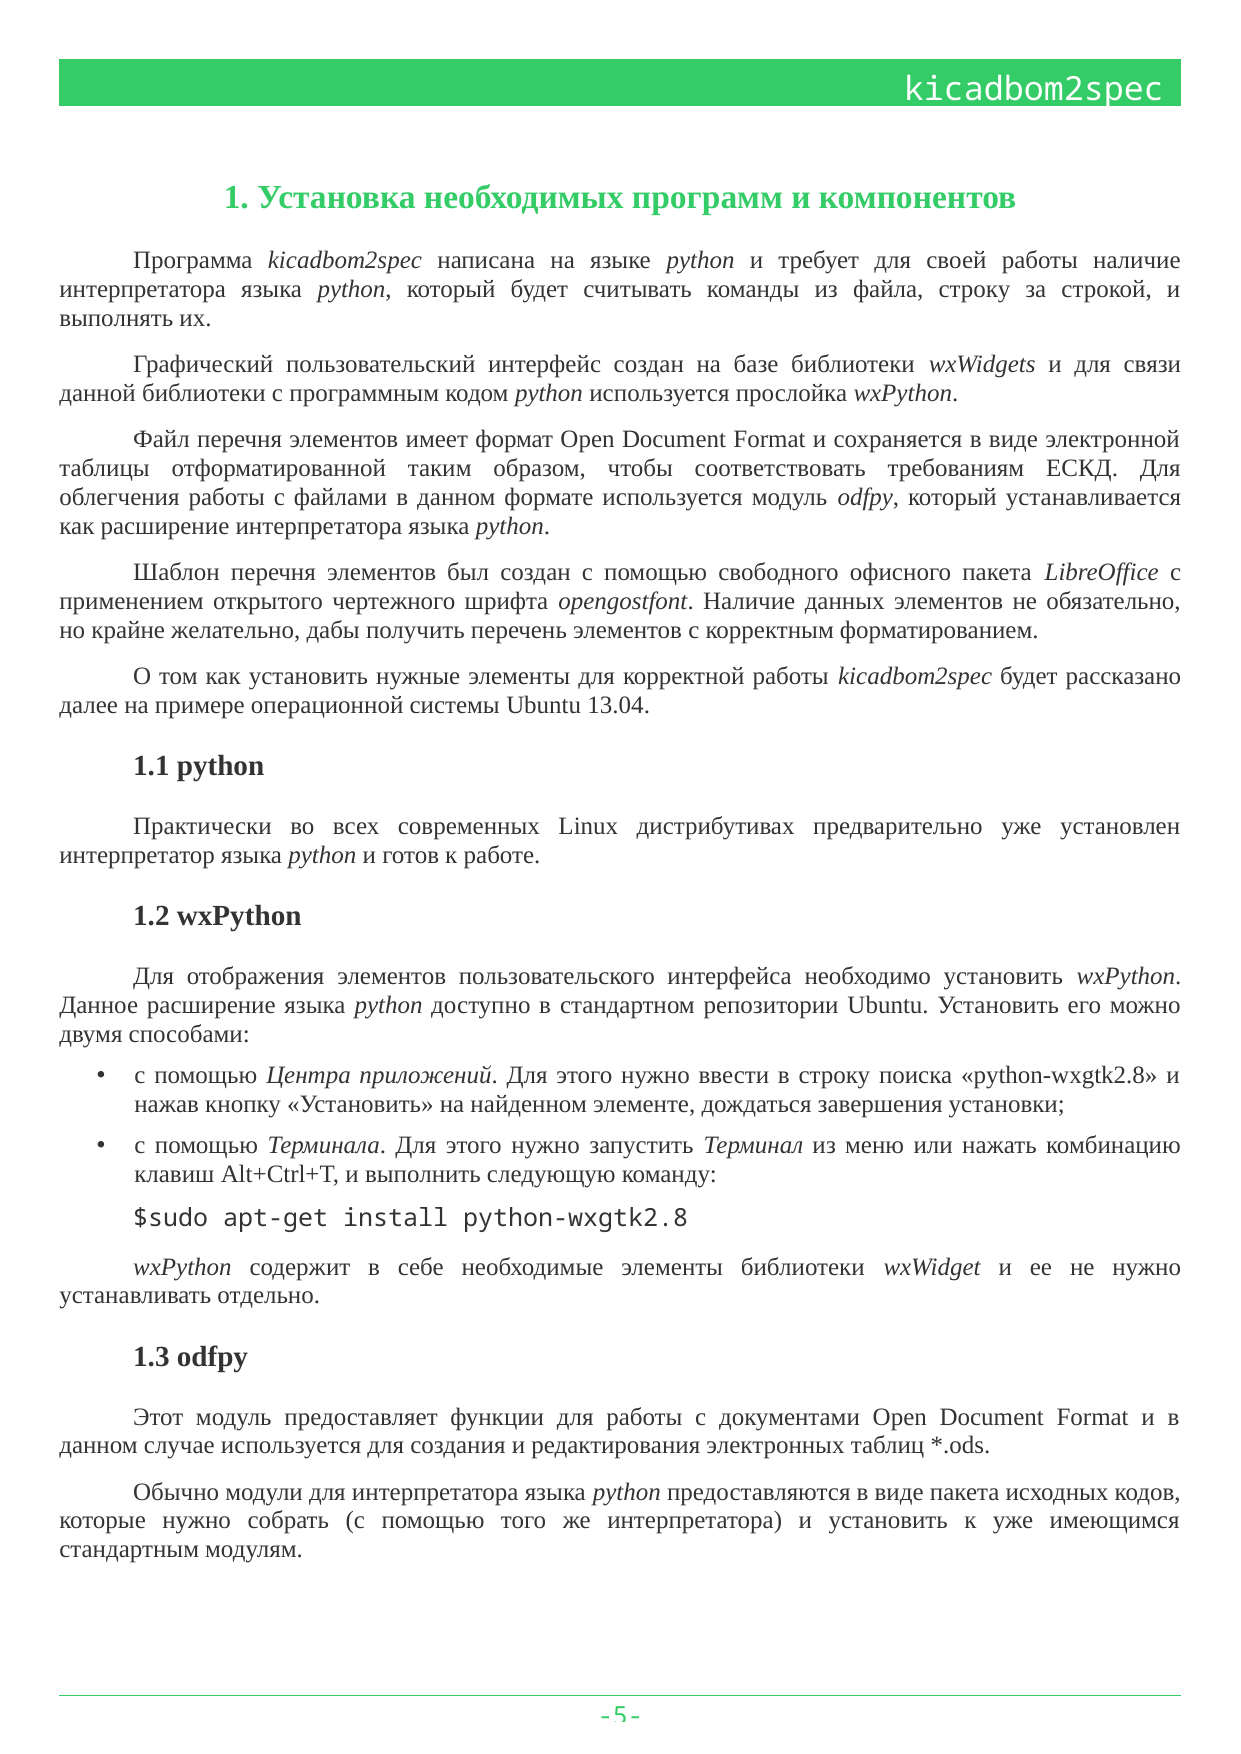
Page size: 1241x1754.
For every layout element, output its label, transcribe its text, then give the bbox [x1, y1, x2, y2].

text Шаблон перечня элементов был создан с помощью свободного офисного пакета LibreOffice с применением открытого чертежного шрифта opengostfont. Наличие данных элементов не обязательно, но крайне желательно, дабы получить перечень элементов с корректным форматированием. [59, 557, 1181, 643]
text Этот модуль предоставляет функции для работы с документами Open Document Format и в данном случае используется для создания и редактирования электронных таблиц *.ods. [59, 1402, 1181, 1459]
subtitle 1.1 python [133, 748, 1181, 782]
list с помощью Центра приложений. Для этого нужно ввести в строку поиска «python-wxgtk2.8» и нажав кнопку «Установить» на найденном элементе, дождаться завершения установки; [97, 1060, 1181, 1117]
subtitle 1. Установка необходимых программ и компонентов [59, 177, 1181, 216]
text Для отображения элементов пользовательского интерфейса необходимо установить wxPython. Данное расширение языка python доступно в стандартном репозитории Ubuntu. Установить его можно двумя способами: [59, 961, 1181, 1047]
text О том как установить нужные элементы для корректной работы kicadbom2spec будет рассказано далее на примере операционной системы Ubuntu 13.04. [59, 661, 1181, 719]
subtitle 1.2 wxPython [133, 898, 1181, 932]
text Практически во всех современных Linux дистрибутивах предварительно уже установлен интерпретатор языка python и готов к работе. [59, 811, 1181, 869]
text $sudo apt-get install python-wxgtk2.8 [59, 1200, 1181, 1234]
text Файл перечня элементов имеет формат Open Document Format и сохраняется в виде электронной таблицы отформатированной таким образом, чтобы соответствовать требованиям ЕСКД. Для облегчения работы с файлами в данном формате используется модуль odfpy, который устанавливается как расширение интерпретатора языка python. [59, 424, 1181, 539]
subtitle 1.3 odfpy [133, 1339, 1181, 1372]
text wxPython содержит в себе необходимые элементы библиотеки wxWidget и ее не нужно устанавливать отдельно. [59, 1252, 1181, 1309]
text Обычно модули для интерпретатора языка python предоставляются в виде пакета исходных кодов, которые нужно собрать (с помощью того же интерпретатора) и установить к уже имеющимся стандартным модулям. [59, 1477, 1181, 1563]
list с помощью Терминала. Для этого нужно запустить Терминал из меню или нажать комбинацию клавиш Alt+Ctrl+T, и выполнить следующую команду: [97, 1130, 1181, 1187]
text Программа kicadbom2spec написана на языке python и требует для своей работы наличие интерпретатора языка python, который будет считывать команды из файла, строку за строкой, и выполнять их. [59, 245, 1181, 332]
text Графический пользовательский интерфейс создан на базе библиотеки wxWidgets и для связи данной библиотеки с программным кодом python используется прослойка wxPython. [59, 349, 1181, 407]
